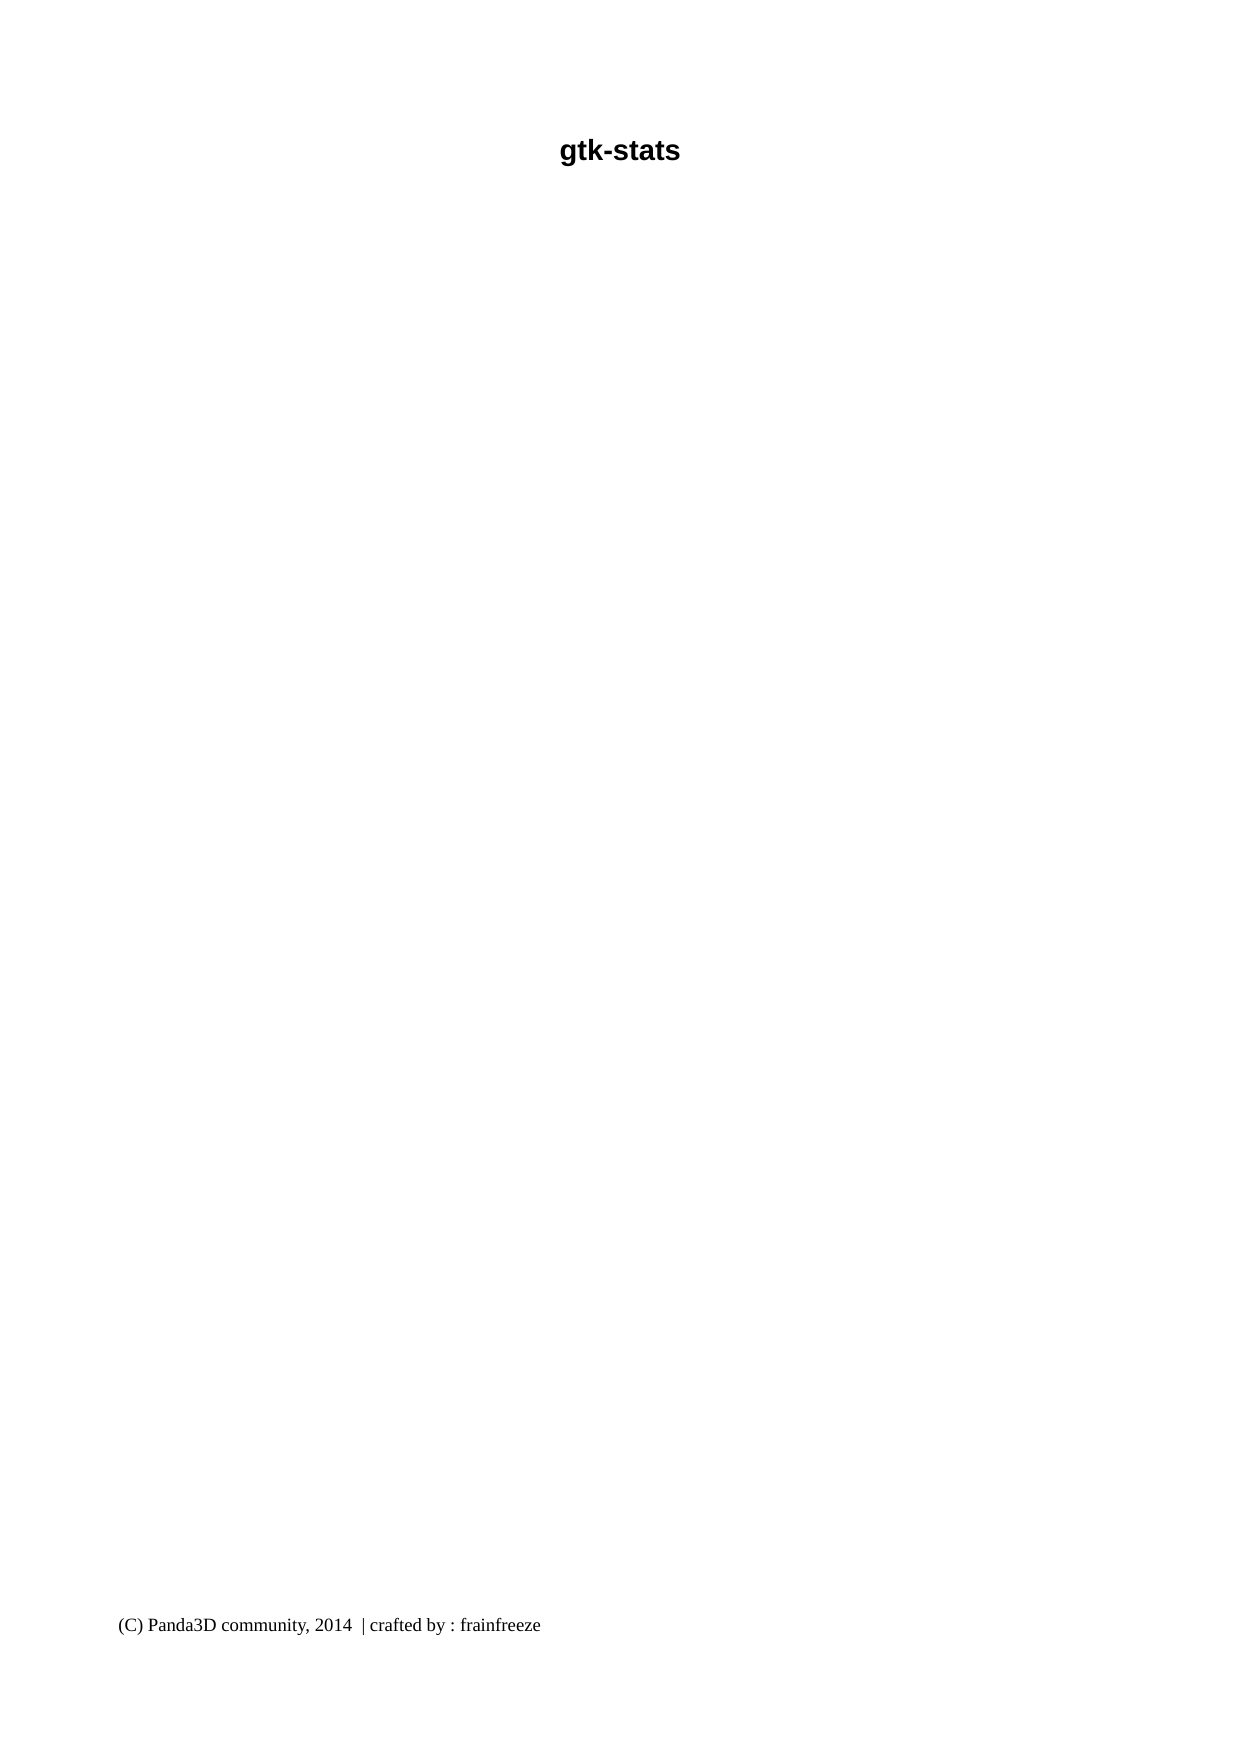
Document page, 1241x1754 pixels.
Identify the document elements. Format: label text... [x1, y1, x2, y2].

subtitle gtk-stats [118, 133, 1122, 166]
